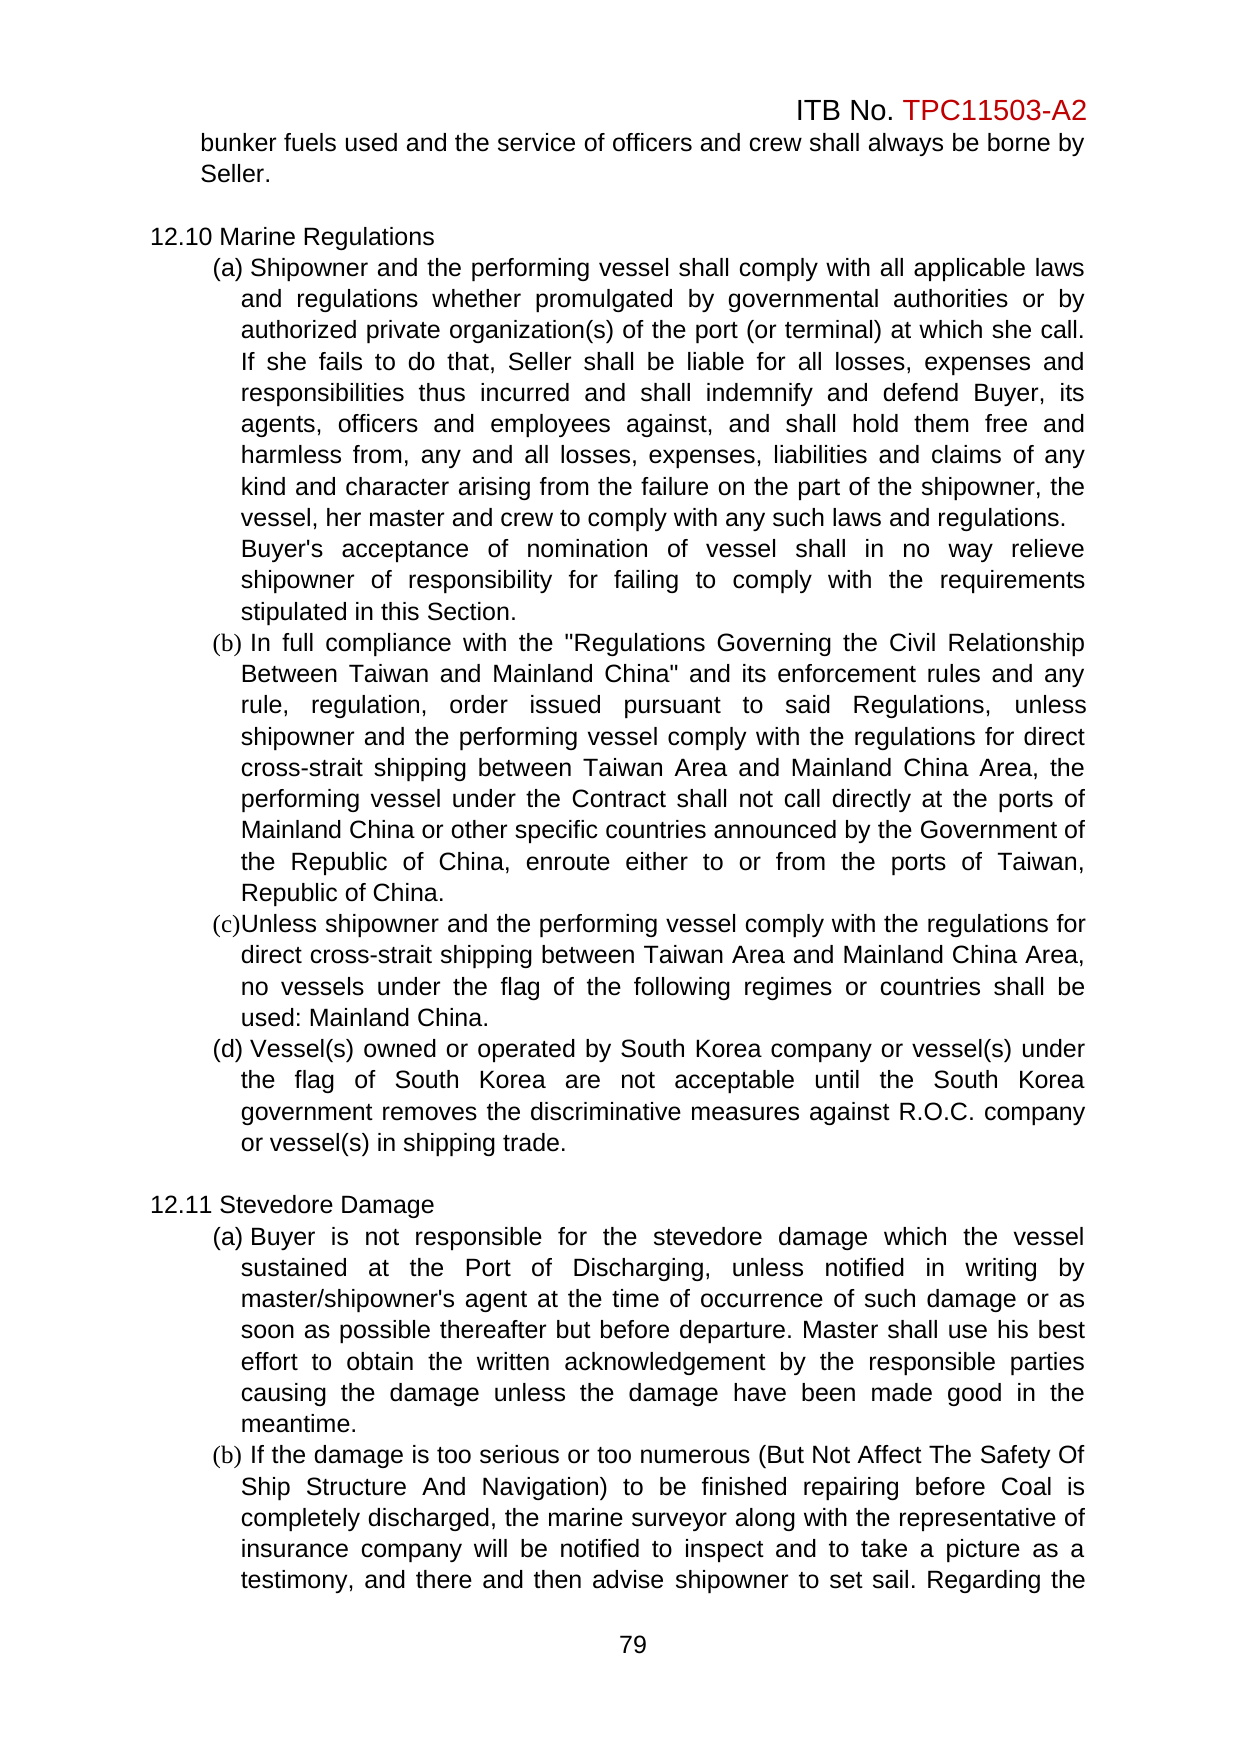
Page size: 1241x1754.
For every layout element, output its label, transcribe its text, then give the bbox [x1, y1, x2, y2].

list If the damage is too serious or too numerous (But Not Affect The Safety Of Ship Structure And Navigation) to be finished repairing before Coal is completely discharged, the marine surveyor along with the representative of insurance company will be notified to inspect and to take a picture as a testimony, and there and then advise shipowner to set sail. Regarding the [212, 1439, 1086, 1595]
list Vessel(s) owned or operated by South Korea company or vessel(s) under the flag of South Korea are not acceptable until the South Korea government removes the discriminative measures against R.O.C. company or vessel(s) in shipping trade. [212, 1032, 1087, 1157]
list In full compliance with the "Regulations Governing the Civil Relationship Between Taiwan and Mainland China" and its enforcement rules and any rule, regulation, order issued pursuant to said Regulations, unless shipowner and the performing vessel comply with the regulations for direct cross-strait shipping between Taiwan Area and Mainland China Area, the performing vessel under the Contract shall not call directly at the ports of Mainland China or other specific countries announced by the Government of the Republic of China, enroute either to or from the ports of Taiwan, Republic of China. [212, 626, 1087, 907]
list Shipowner and the performing vessel shall comply with all applicable laws and regulations whether promulgated by governmental authorities or by authorized private organization(s) of the port (or terminal) at which she call. If she fails to do that, Seller shall be liable for all losses, expenses and responsibilities thus incurred and shall indemnify and defend Buyer, its agents, officers and employees against, and shall hold them free and harmless from, any and all losses, expenses, liabilities and claims of any kind and character arising from the failure on the part of the shipowner, the vessel, her master and crew to comply with any such laws and regulations. [212, 251, 1087, 532]
text bunker fuels used and the service of officers and crew shall always be borne by Seller. [200, 126, 1087, 189]
text 12.11 Stevedore Damage [150, 1189, 1086, 1220]
list Buyer is not responsible for the stevedore damage which the vessel sustained at the Port of Discharging, unless notified in writing by master/shipowner's agent at the time of occurrence of such damage or as soon as possible thereafter but before departure. Master shall use his best effort to obtain the written acknowledgement by the responsible parties causing the damage unless the damage have been made good in the meantime. [212, 1220, 1086, 1439]
text Buyer's acceptance of nomination of vessel shall in no way relieve shipowner of responsibility for failing to comply with the requirements stipulated in this Section. [241, 532, 1087, 626]
text 12.10 Marine Regulations [150, 220, 1087, 251]
list Unless shipowner and the performing vessel comply with the regulations for direct cross-strait shipping between Taiwan Area and Mainland China Area, no vessels under the flag of the following regimes or countries shall be used: Mainland China. [212, 907, 1087, 1032]
